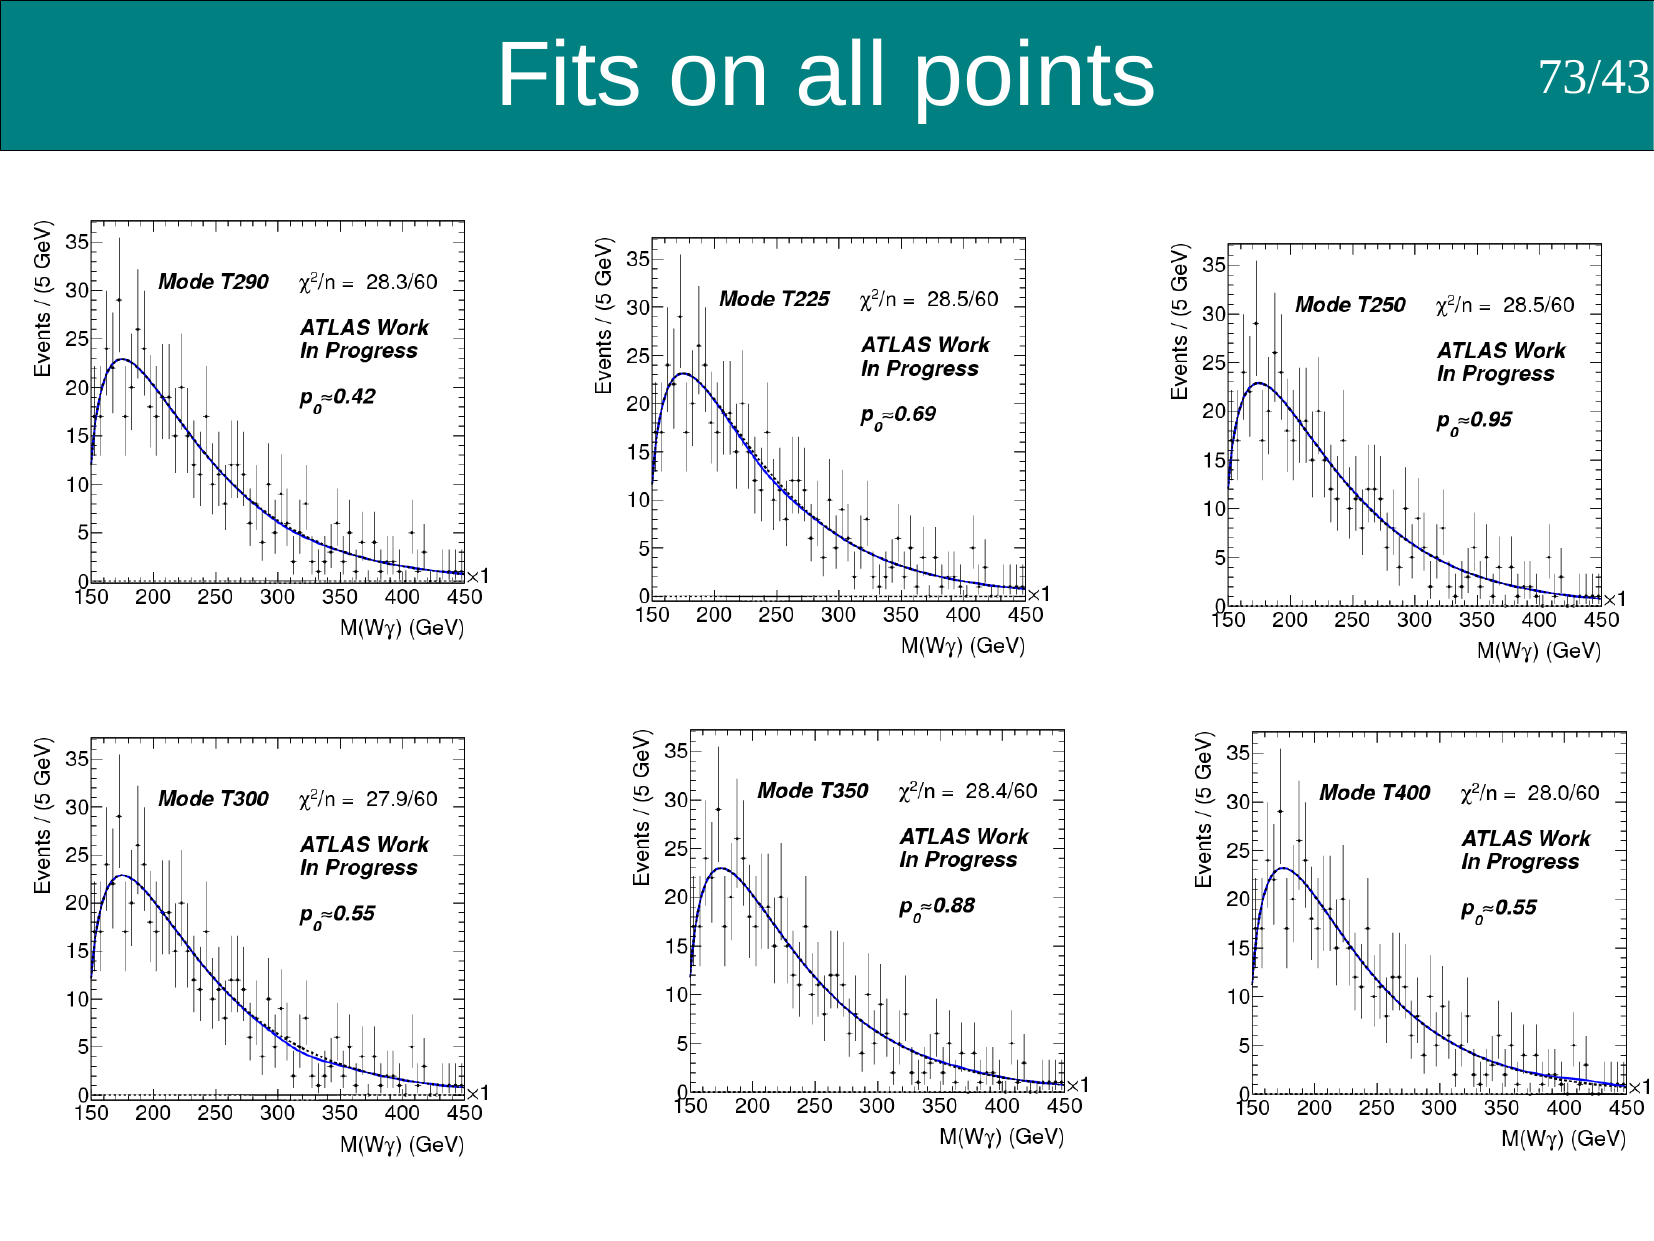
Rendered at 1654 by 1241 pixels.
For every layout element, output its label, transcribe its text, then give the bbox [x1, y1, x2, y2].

picture [15, 714, 488, 1173]
title Fits on all points [82, 22, 1571, 126]
picture [1152, 220, 1625, 679]
picture [1176, 708, 1650, 1167]
picture [614, 706, 1088, 1165]
picture [576, 214, 1049, 674]
picture [15, 197, 488, 656]
